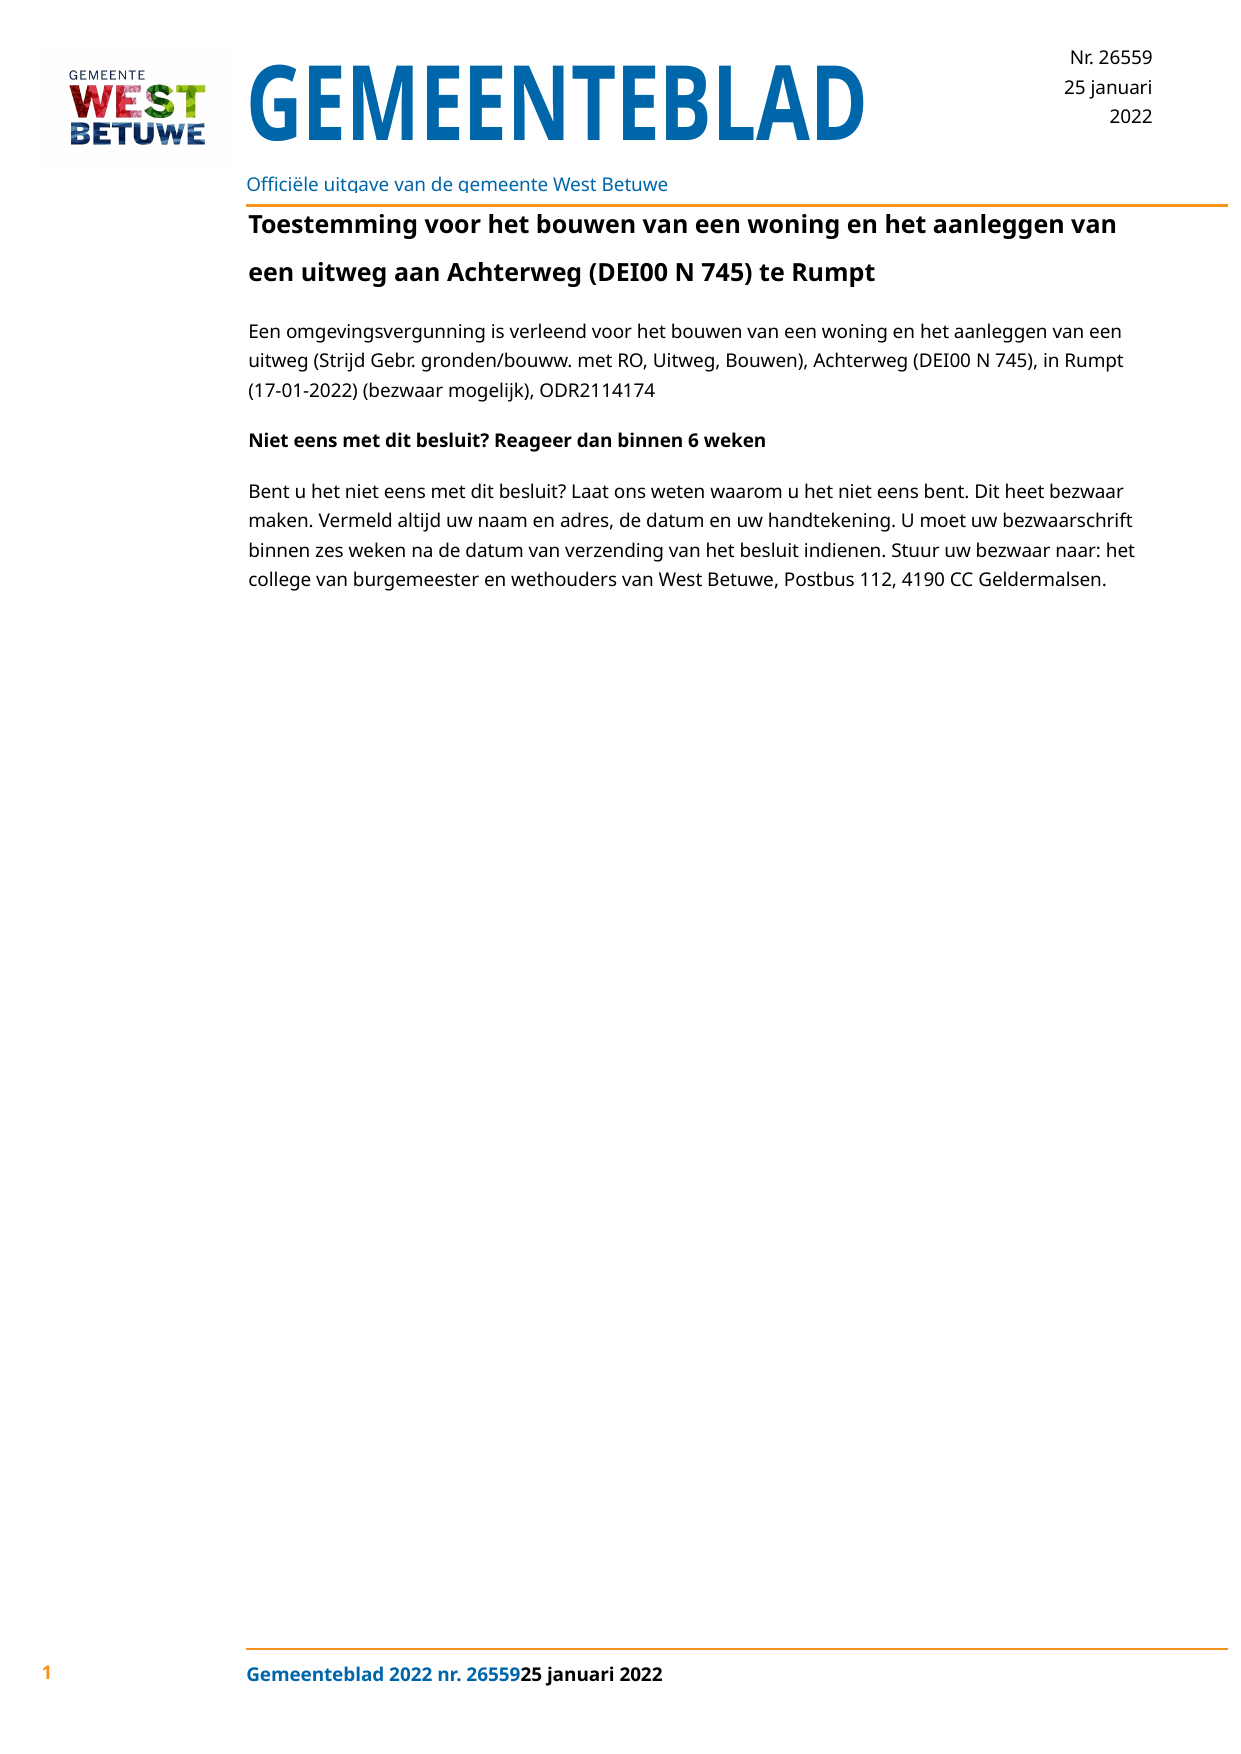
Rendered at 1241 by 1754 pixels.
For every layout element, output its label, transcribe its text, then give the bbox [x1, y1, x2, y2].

picture [41, 47, 231, 172]
text Niet eens met dit besluit? Reageer dan binnen 6 weken [248, 427, 1152, 453]
text Een omgevingsvergunning is verleend voor het bouwen van een woning en het aanleggen van een uitweg (Strijd Gebr. gronden/bouww. met RO, Uitweg, Bouwen), Achterweg (DEI00 N 745), in Rumpt (17-01-2022) (bezwaar mogelijk), ODR2114174 [248, 318, 1152, 403]
text Bent u het niet eens met dit besluit? Laat ons weten waarom u het niet eens bent. Dit heet bezwaar maken. Vermeld altijd uw naam en adres, de datum en uw handtekening. U moet uw bezwaarschrift binnen zes weken na de datum van verzending van het besluit indienen. Stuur uw bezwaar naar: het college van burgemeester en wethouders van West Betuwe, Postbus 112, 4190 CC Geldermalsen. [248, 478, 1152, 592]
text Toestemming voor het bouwen van een woning en het aanleggen van een uitweg aan Achterweg (DEI00 N 745) te Rumpt [248, 207, 1152, 288]
